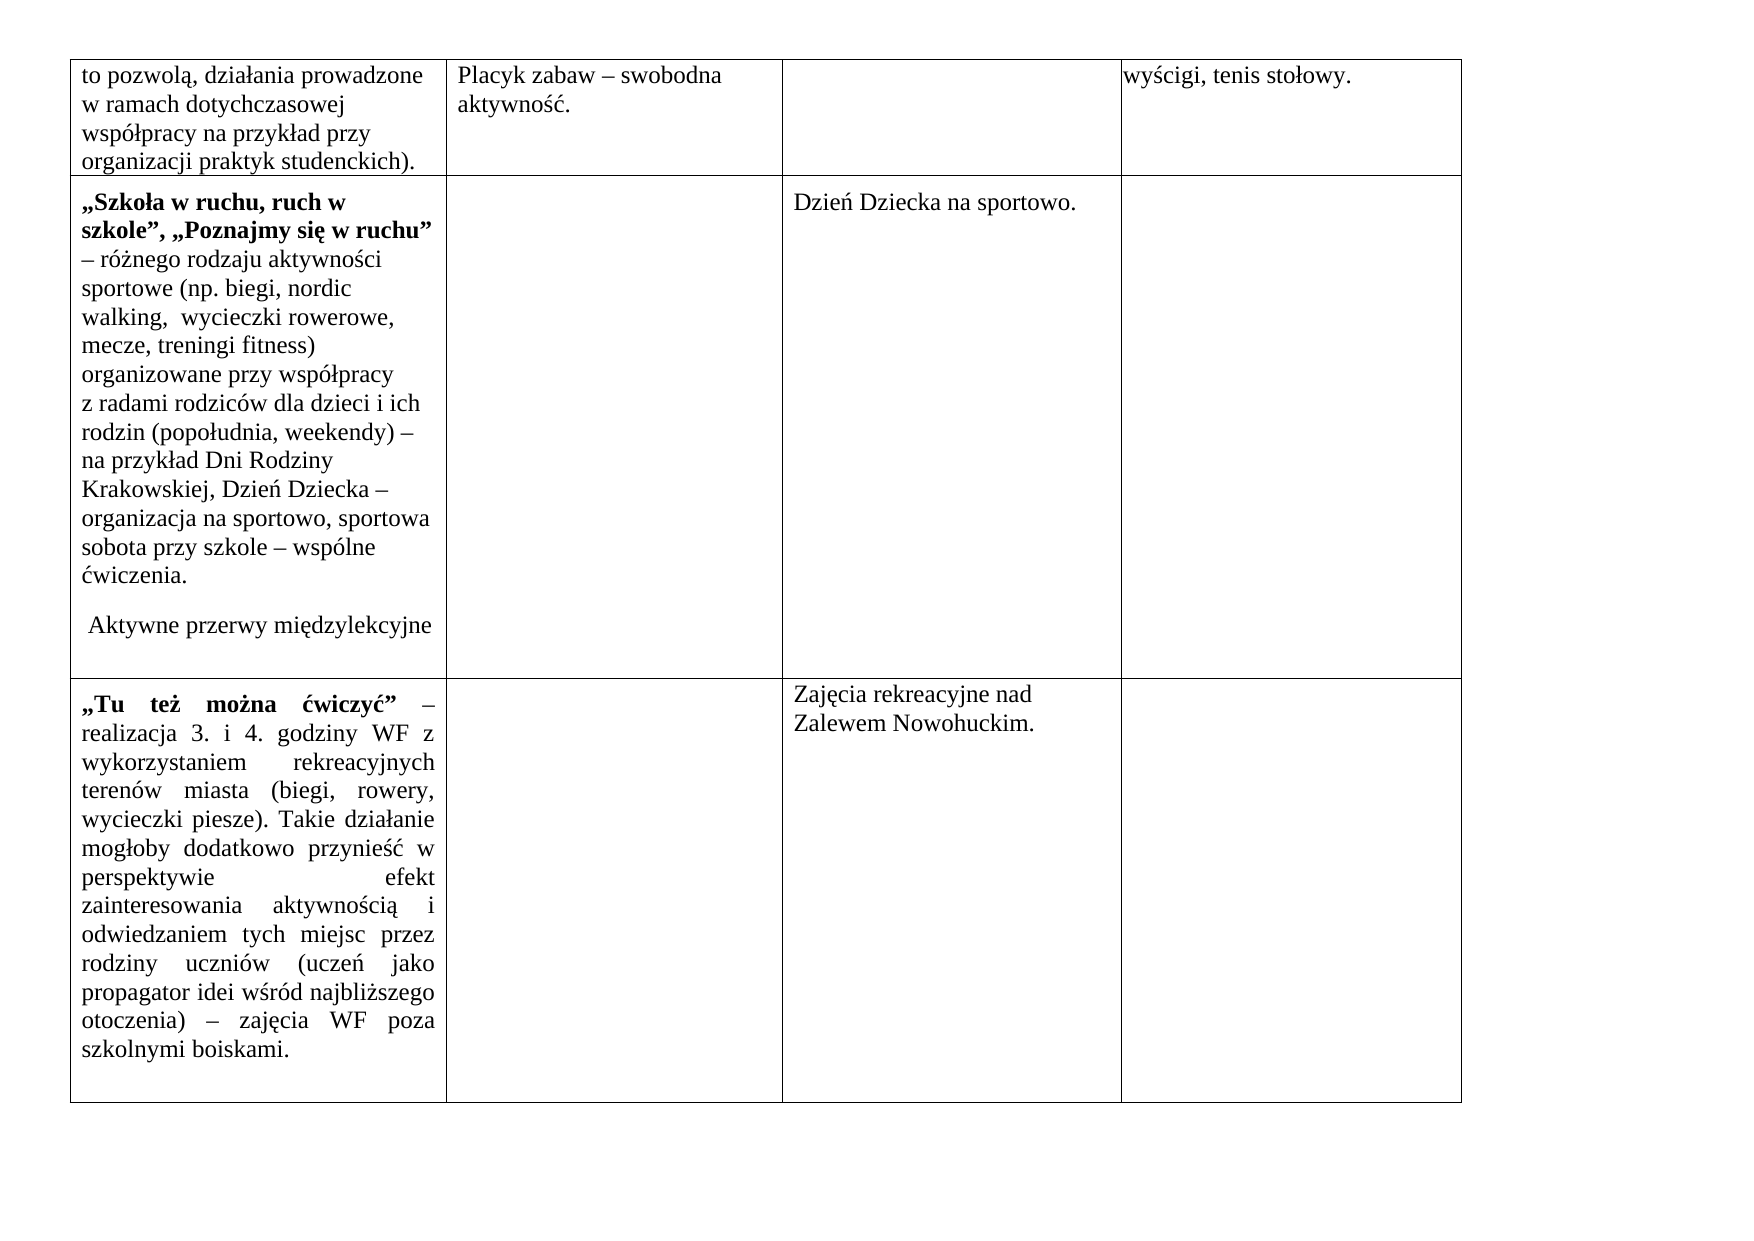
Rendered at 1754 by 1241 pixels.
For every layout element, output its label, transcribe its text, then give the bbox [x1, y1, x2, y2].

table_cell „Tu też można ćwiczyć” – realizacja 3. i 4. godziny WF z wykorzystaniem rekreacyjnych terenów miasta (biegi, rowery, wycieczki piesze). Takie działanie mogłoby dodatkowo przynieść w perspektywie efekt zainteresowania aktywnością i odwiedzaniem tych miejsc przez rodziny uczniów (uczeń jako propagator idei wśród najbliższego otoczenia) – zajęcia WF poza szkolnymi boiskami. [71, 679, 446, 1102]
table_cell to pozwolą, działania prowadzone w ramach dotychczasowej współpracy na przykład przy organizacji praktyk studenckich). [71, 60, 446, 175]
table_cell wyścigi, tenis stołowy. [1122, 60, 1461, 175]
table_cell „Szkoła w ruchu, ruch w szkole”, „Poznajmy się w ruchu” – różnego rodzaju aktywności sportowe (np. biegi, nordic walking, wycieczki rowerowe, mecze, treningi fitness) organizowane przy współpracy z radami rodziców dla dzieci i ich rodzin (popołudnia, weekendy) – na przykład Dni Rodziny Krakowskiej, Dzień Dziecka – organizacja na sportowo, sportowa sobota przy szkole – wspólne ćwiczenia. Aktywne przerwy międzylekcyjne [71, 176, 446, 678]
table_cell Placyk zabaw – swobodna aktywność. [447, 60, 782, 175]
table_cell [447, 176, 782, 678]
table_cell [1122, 176, 1461, 678]
table_cell [447, 679, 782, 1102]
table_cell Dzień Dziecka na sportowo. [783, 176, 1121, 678]
table_cell Zajęcia rekreacyjne nad Zalewem Nowohuckim. [783, 679, 1121, 1102]
table_cell [1122, 679, 1461, 1102]
table_cell [783, 60, 1121, 175]
